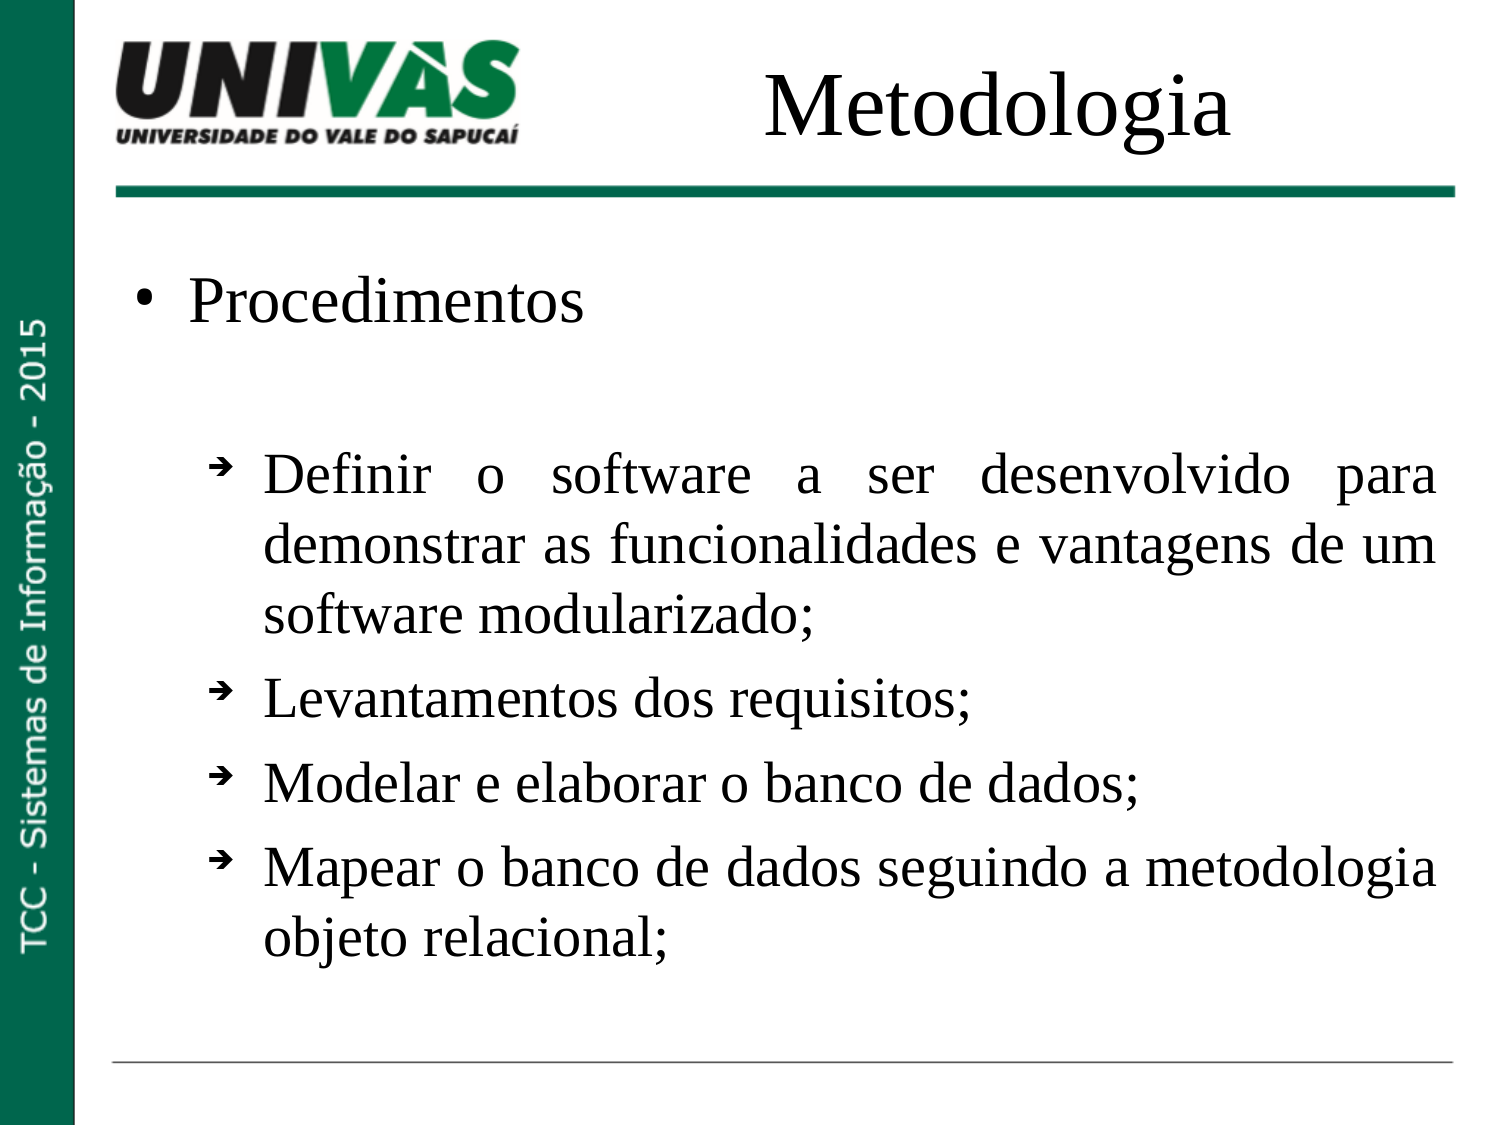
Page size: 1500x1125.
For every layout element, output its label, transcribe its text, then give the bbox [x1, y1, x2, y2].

text_box Procedimentos Definir o software a ser desenvolvido para demonstrar as funcionalidades e vantagens de um software modularizado; Levantamentos dos requisitos; Modelar e elaborar o banco de dados; Mapear o banco de dados seguindo a metodologia objeto relacional; [117, 208, 1453, 1046]
picture [0, 0, 1500, 1125]
title Metodologia [543, 23, 1454, 174]
